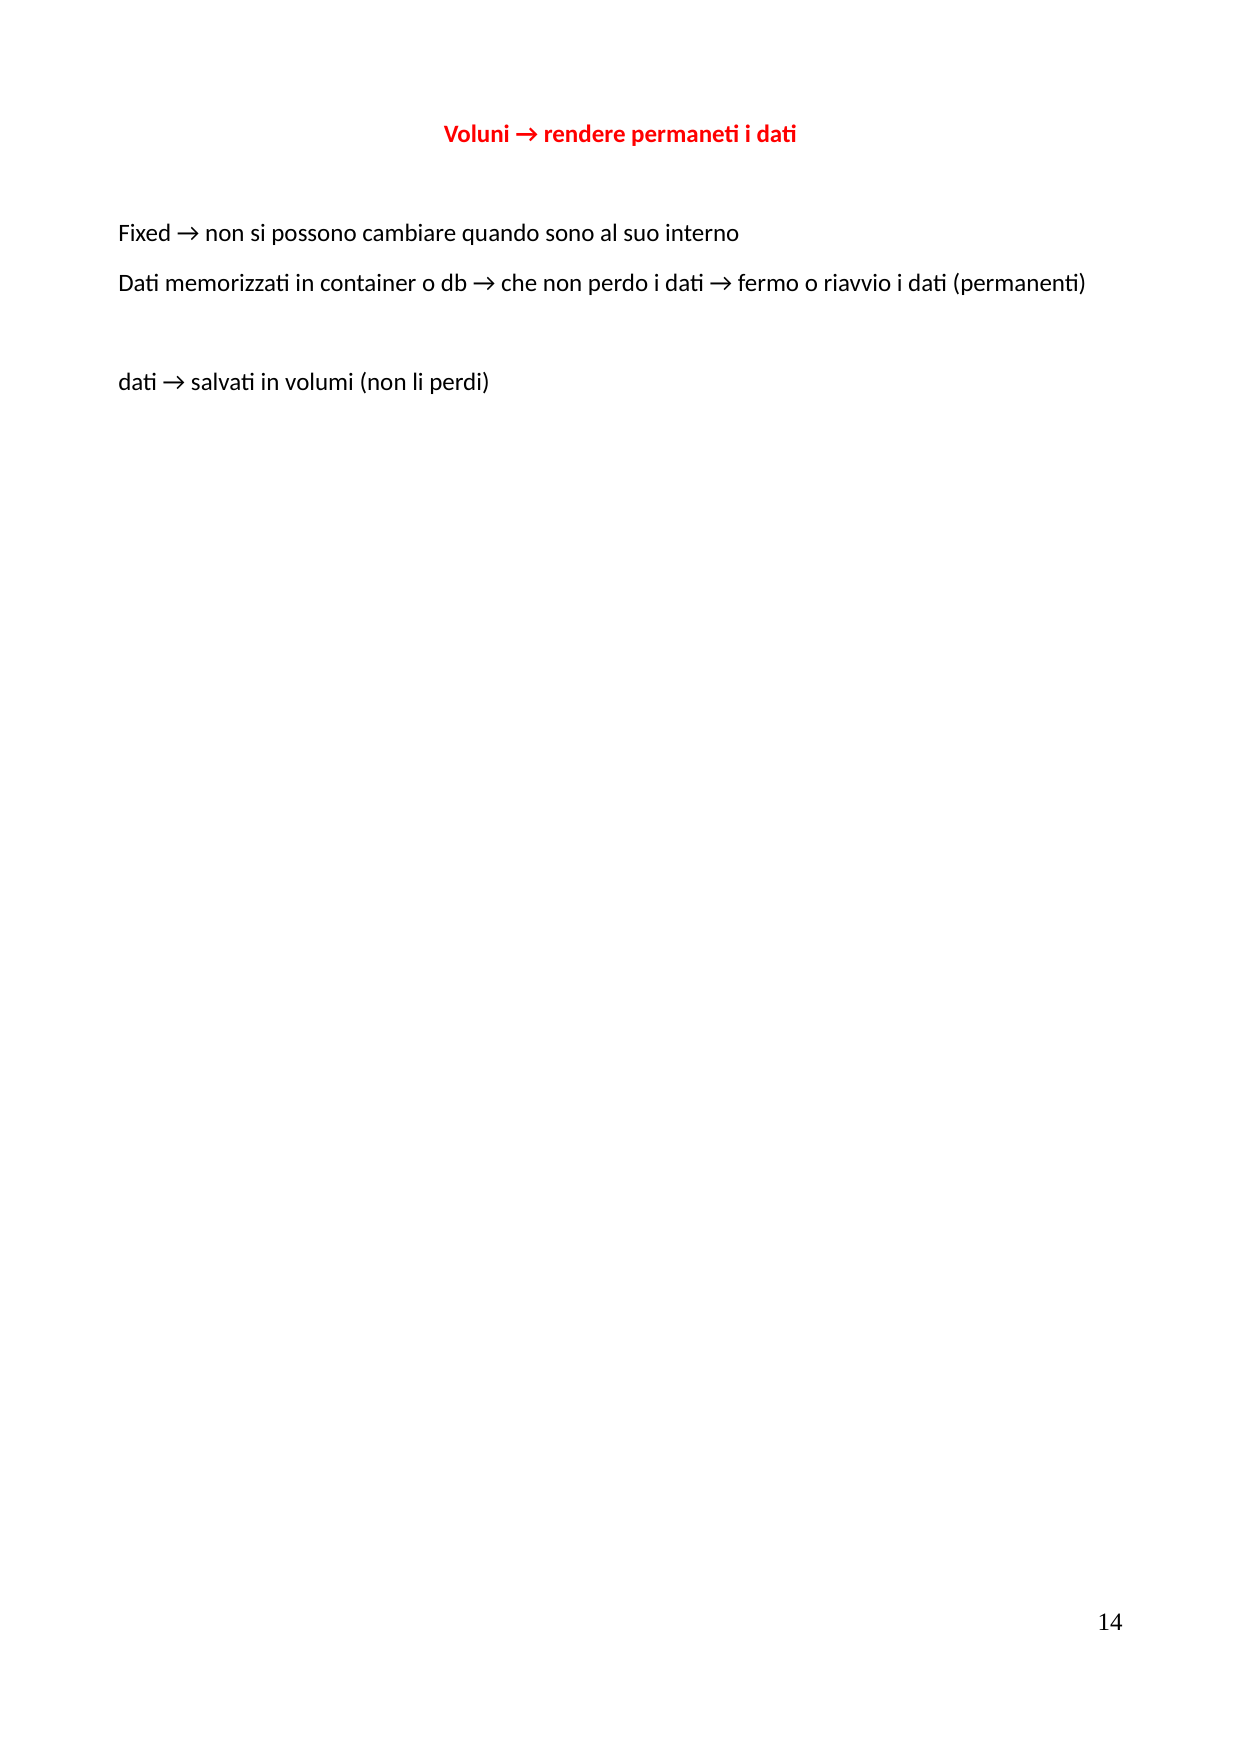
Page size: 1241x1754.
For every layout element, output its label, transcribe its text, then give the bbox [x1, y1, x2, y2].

text dati → salvati in volumi (non li perdi) [118, 366, 1122, 397]
text Voluni → rendere permaneti i dati [118, 118, 1122, 149]
text Fixed → non si possono cambiare quando sono al suo interno [118, 217, 1122, 248]
text Dati memorizzati in container o db → che non perdo i dati → fermo o riavvio i dati (permanenti) [118, 267, 1122, 297]
